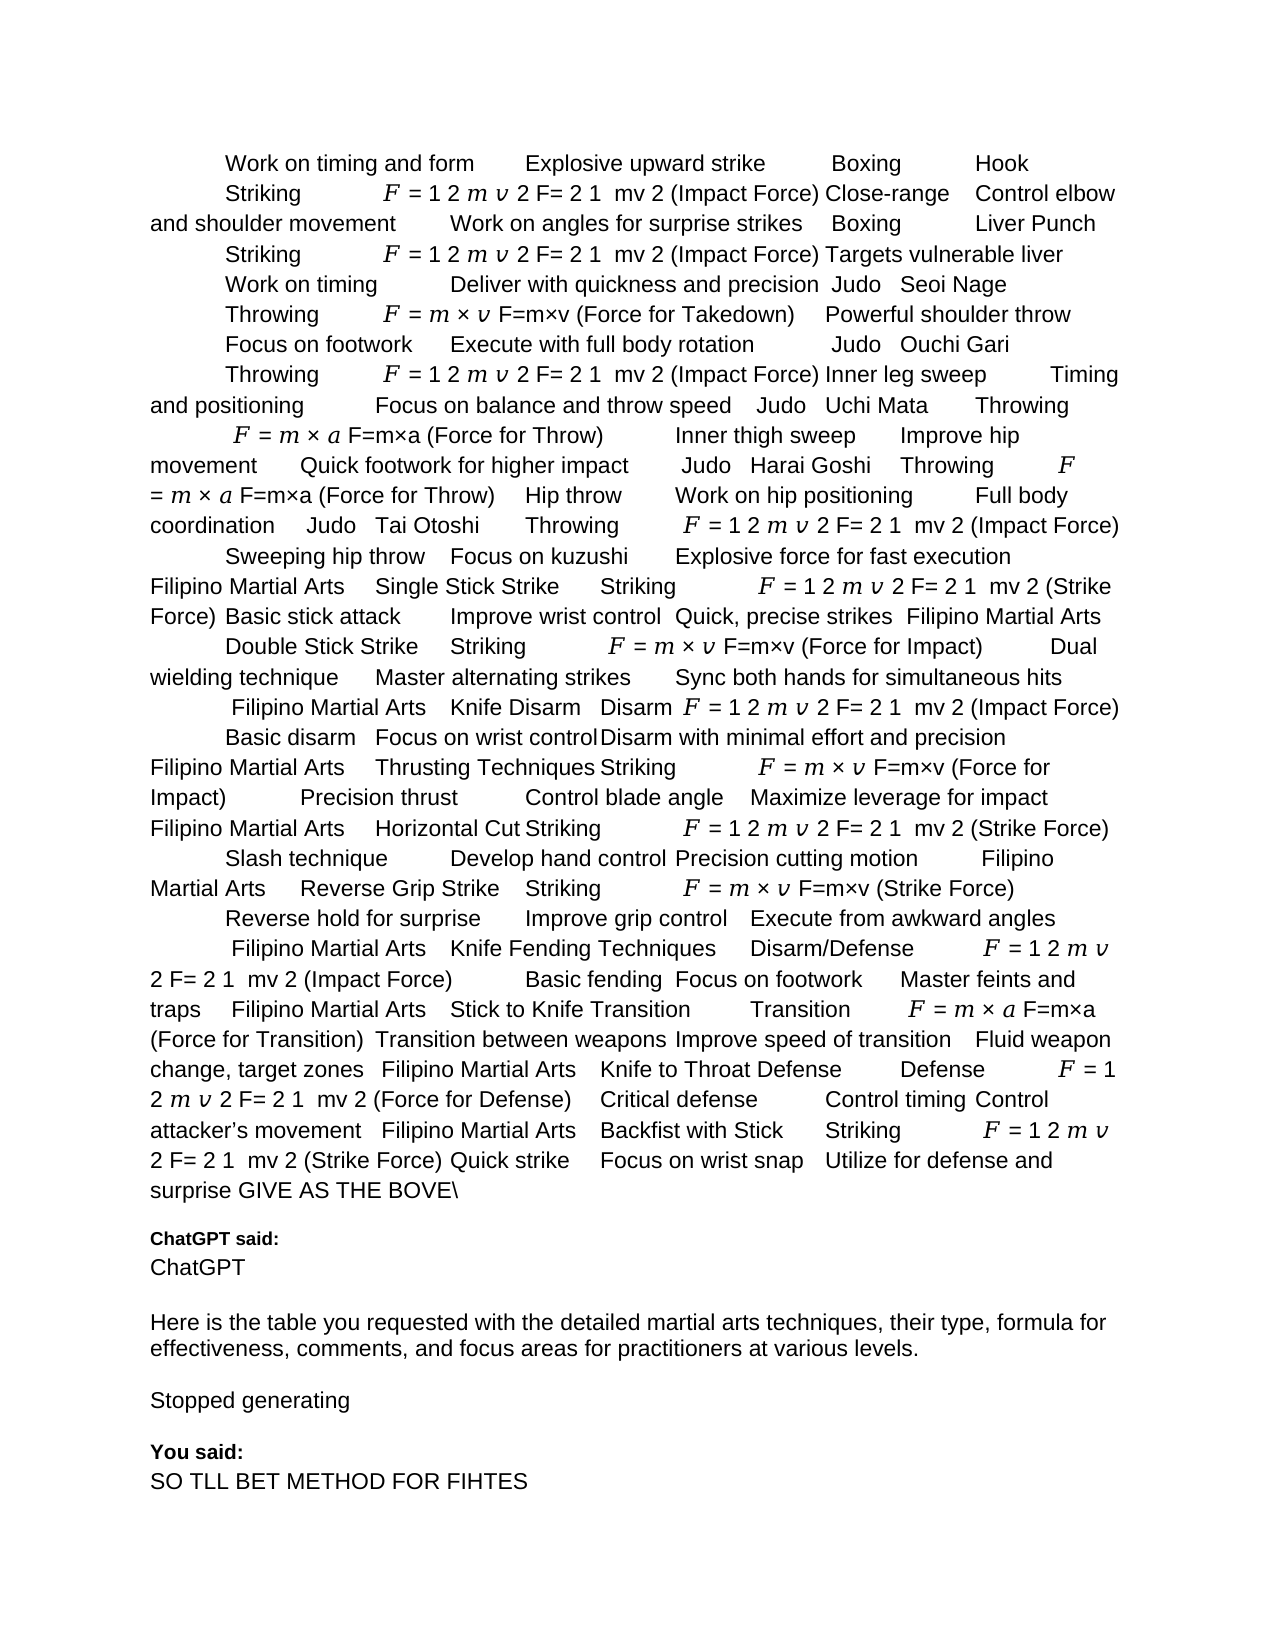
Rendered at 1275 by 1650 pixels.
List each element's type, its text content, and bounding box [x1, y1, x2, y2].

text ChatGPT [150, 1254, 1125, 1280]
text Stopped generating [150, 1387, 1125, 1413]
text Here is the table you requested with the detailed martial arts techniques, their type, formula for effectiveness, comments, and focus areas for practitioners at various levels. [150, 1309, 1125, 1362]
subtitle ChatGPT said: [150, 1228, 1125, 1250]
text SO TLL BET METHOD FOR FIHTES [150, 1468, 1125, 1494]
subtitle You said: [150, 1440, 1125, 1464]
text Work on timing and form Explosive upward strike Boxing Hook Striking 𝐹 = 1 2 𝑚 𝑣 2 F= 2 1 ​ mv 2 (Impact Force) Close-range Control elbow and shoulder movement Work on angles for surprise strikes Boxing Liver Punch Striking 𝐹 = 1 2 𝑚 𝑣 2 F= 2 1 ​ mv 2 (Impact Force) Targets vulnerable liver Work on timing Deliver with quickness and precision Judo Seoi Nage Throwing 𝐹 = 𝑚 × 𝑣 F=m×v (Force for Takedown) Powerful shoulder throw Focus on footwork Execute with full body rotation Judo Ouchi Gari Throwing 𝐹 = 1 2 𝑚 𝑣 2 F= 2 1 ​ mv 2 (Impact Force) Inner leg sweep Timing and positioning Focus on balance and throw speed Judo Uchi Mata Throwing 𝐹 = 𝑚 × 𝑎 F=m×a (Force for Throw) Inner thigh sweep Improve hip movement Quick footwork for higher impact Judo Harai Goshi Throwing 𝐹 = 𝑚 × 𝑎 F=m×a (Force for Throw) Hip throw Work on hip positioning Full body coordination Judo Tai Otoshi Throwing 𝐹 = 1 2 𝑚 𝑣 2 F= 2 1 ​ mv 2 (Impact Force) Sweeping hip throw Focus on kuzushi Explosive force for fast execution Filipino Martial Arts Single Stick Strike Striking 𝐹 = 1 2 𝑚 𝑣 2 F= 2 1 ​ mv 2 (Strike Force) Basic stick attack Improve wrist control Quick, precise strikes Filipino Martial Arts Double Stick Strike Striking 𝐹 = 𝑚 × 𝑣 F=m×v (Force for Impact) Dual wielding technique Master alternating strikes Sync both hands for simultaneous hits Filipino Martial Arts Knife Disarm Disarm 𝐹 = 1 2 𝑚 𝑣 2 F= 2 1 ​ mv 2 (Impact Force) Basic disarm Focus on wrist control Disarm with minimal effort and precision Filipino Martial Arts Thrusting Techniques Striking 𝐹 = 𝑚 × 𝑣 F=m×v (Force for Impact) Precision thrust Control blade angle Maximize leverage for impact Filipino Martial Arts Horizontal Cut Striking 𝐹 = 1 2 𝑚 𝑣 2 F= 2 1 ​ mv 2 (Strike Force) Slash technique Develop hand control Precision cutting motion Filipino Martial Arts Reverse Grip Strike Striking 𝐹 = 𝑚 × 𝑣 F=m×v (Strike Force) Reverse hold for surprise Improve grip control Execute from awkward angles Filipino Martial Arts Knife Fending Techniques Disarm/Defense 𝐹 = 1 2 𝑚 𝑣 2 F= 2 1 ​ mv 2 (Impact Force) Basic fending Focus on footwork Master feints and traps Filipino Martial Arts Stick to Knife Transition Transition 𝐹 = 𝑚 × 𝑎 F=m×a (Force for Transition) Transition between weapons Improve speed of transition Fluid weapon change, target zones Filipino Martial Arts Knife to Throat Defense Defense 𝐹 = 1 2 𝑚 𝑣 2 F= 2 1 ​ mv 2 (Force for Defense) Critical defense Control timing Control attacker’s movement Filipino Martial Arts Backfist with Stick Striking 𝐹 = 1 2 𝑚 𝑣 2 F= 2 1 ​ mv 2 (Strike Force) Quick strike Focus on wrist snap Utilize for defense and surprise GIVE AS THE BOVE\ [150, 150, 1125, 1203]
